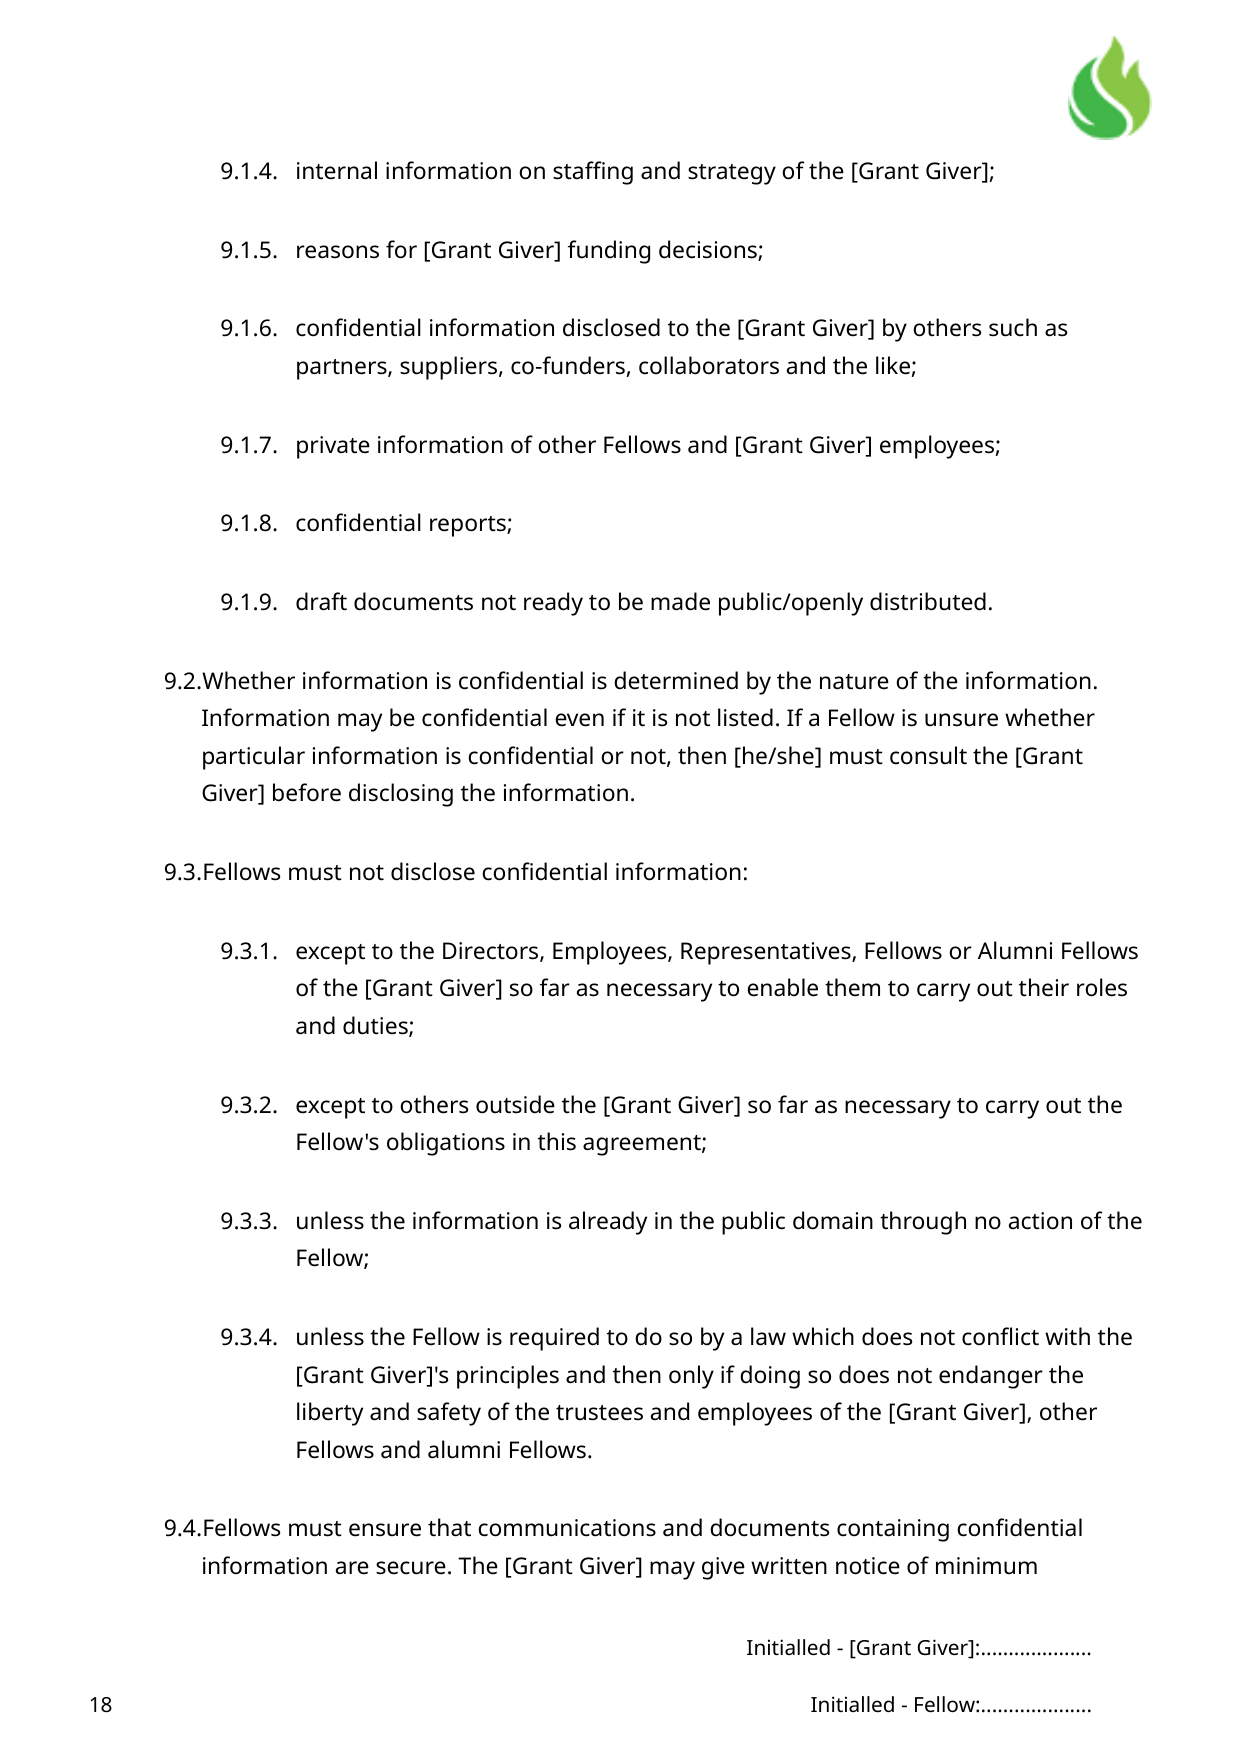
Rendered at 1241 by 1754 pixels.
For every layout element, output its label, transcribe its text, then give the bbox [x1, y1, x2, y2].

subtitle confidential information disclosed to the [Grant Giver] by others such as partners, suppliers, co-funders, collaborators and the like; [220, 312, 1152, 381]
subtitle confidential reports; [220, 507, 1152, 538]
subtitle Fellows must not disclose confidential information: [163, 856, 1152, 887]
subtitle draft documents not ready to be made public/openly distributed. [220, 586, 1152, 617]
subtitle unless the Fellow is required to do so by a law which does not conflict with the [Grant Giver]'s principles and then only if doing so does not endanger the liberty and safety of the trustees and employees of the [Grant Giver], other Fellows and alumni Fellows. [220, 1321, 1152, 1465]
subtitle except to the Directors, Employees, Representatives, Fellows or Alumni Fellows of the [Grant Giver] so far as necessary to enable them to carry out their roles and duties; [220, 935, 1152, 1041]
subtitle unless the information is already in the public domain through no action of the Fellow; [220, 1205, 1152, 1273]
subtitle except to others outside the [Grant Giver] so far as necessary to carry out the Fellow's obligations in this agreement; [220, 1088, 1152, 1157]
subtitle Fellows must ensure that communications and documents containing confidential information are secure. The [Grant Giver] may give written notice of minimum [163, 1512, 1152, 1581]
picture [1089, 35, 1152, 114]
subtitle Whether information is confidential is determined by the nature of the information. Information may be confidential even if it is not listed. If a Fellow is unsure whether particular information is confidential or not, then [he/she] must consult the [Grant Giver] before disclosing the information. [163, 665, 1152, 808]
subtitle private information of other Fellows and [Grant Giver] employees; [220, 428, 1152, 460]
subtitle internal information on staffing and strategy of the [Grant Giver]; [220, 155, 1152, 186]
subtitle reasons for [Grant Giver] funding decisions; [220, 233, 1152, 265]
